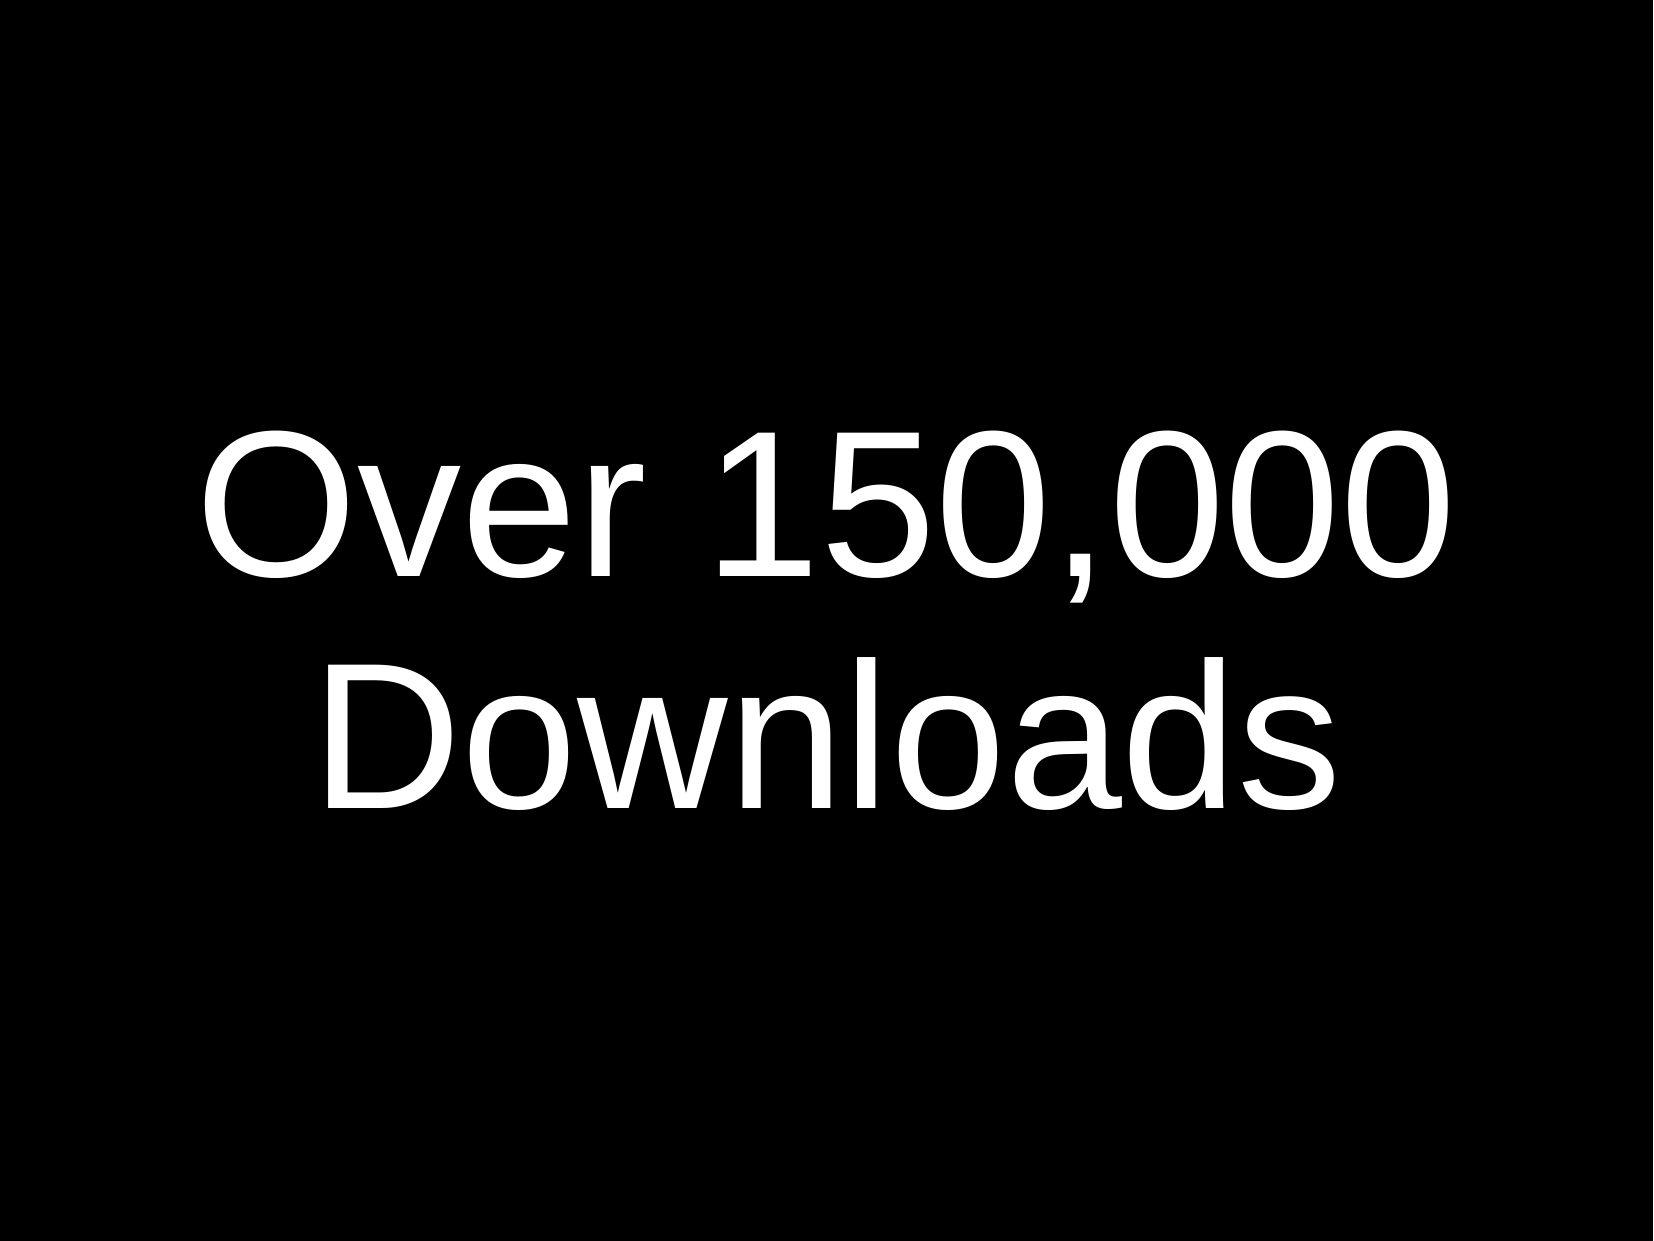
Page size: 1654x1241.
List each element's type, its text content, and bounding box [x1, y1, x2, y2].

title Over 150,000 Downloads [82, 101, 1571, 1140]
